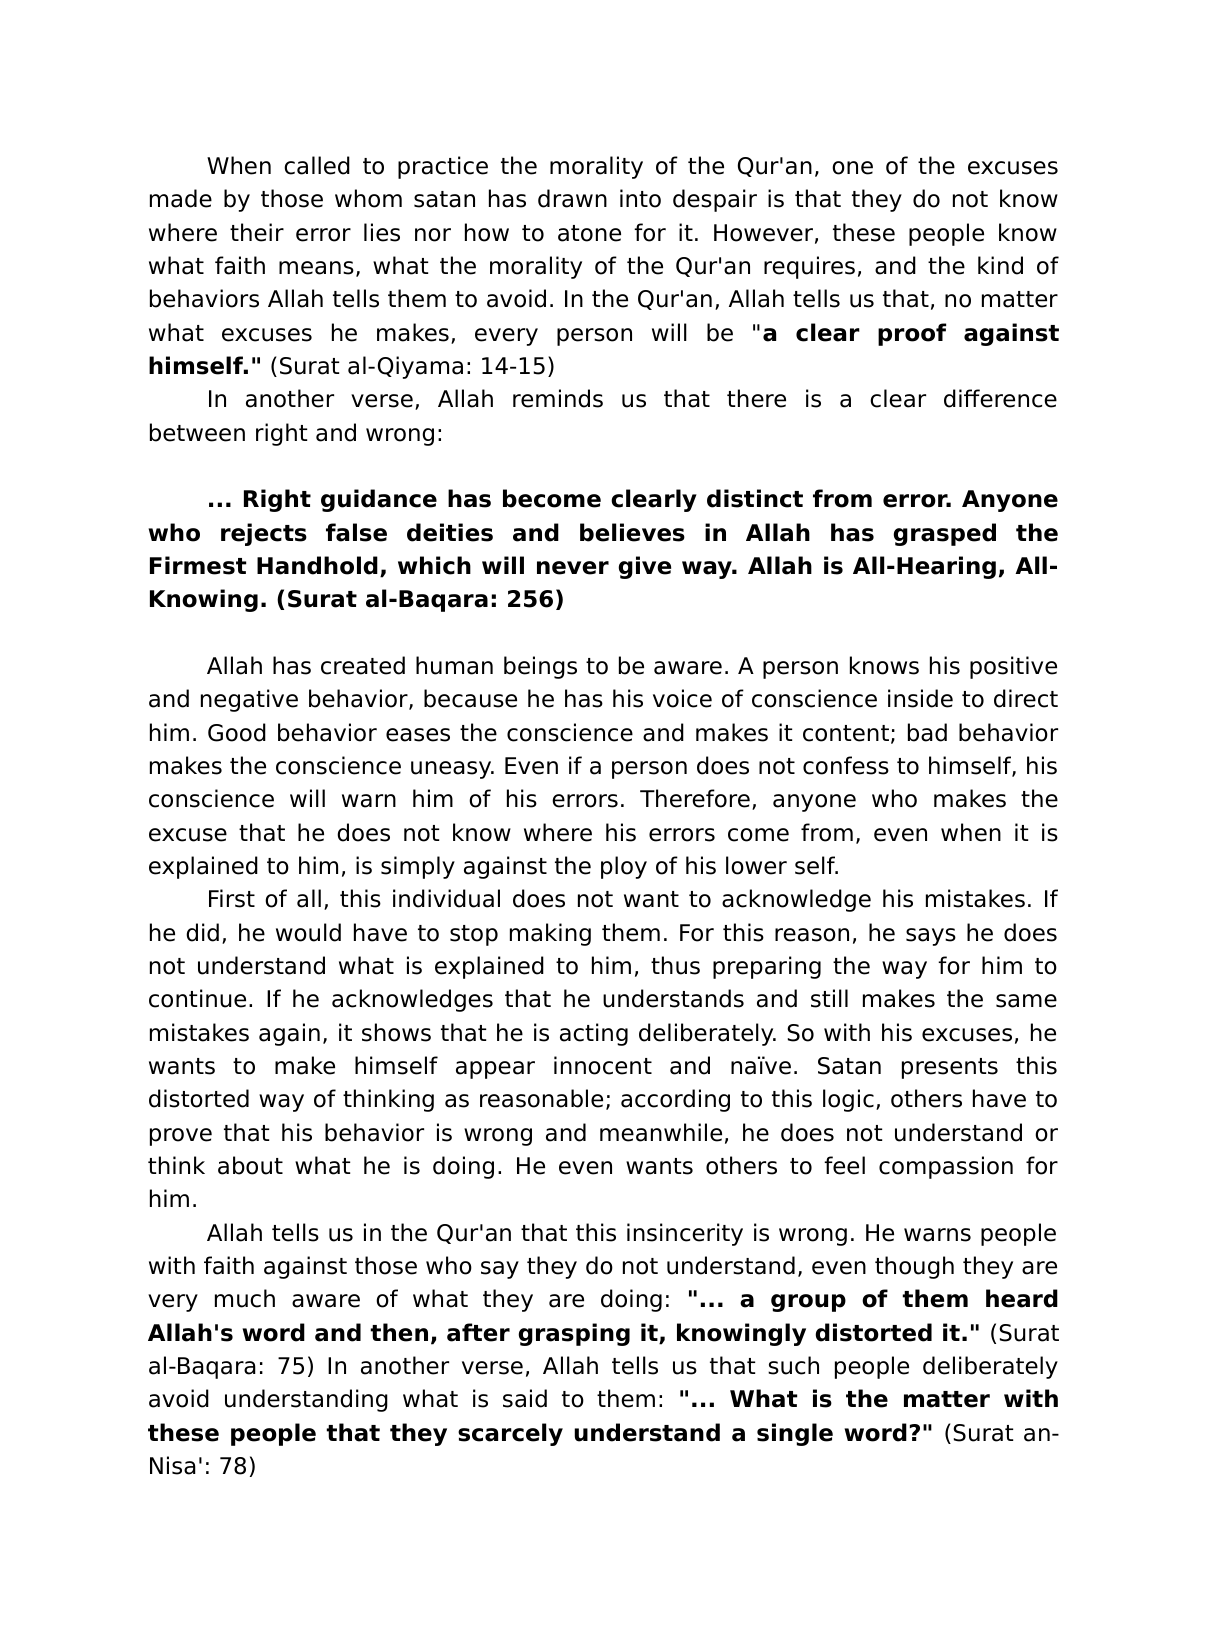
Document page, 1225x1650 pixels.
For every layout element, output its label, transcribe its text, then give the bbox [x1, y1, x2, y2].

text ... Right guidance has become clearly distinct from error. Anyone who rejects false deities and believes in Allah has grasped the Firmest Handhold, which will never give way. Allah is All-Hearing, All-Knowing. (Surat al-Baqara: 256) [148, 481, 1060, 614]
text In another verse, Allah reminds us that there is a clear difference between right and wrong: [148, 381, 1060, 448]
text Allah tells us in the Qur'an that this insincerity is wrong. He warns people with faith against those who say they do not understand, even though they are very much aware of what they are doing: "... a group of them heard Allah's word and then, after grasping it, knowingly distorted it." (Surat al-Baqara: 75) In another verse, Allah tells us that such people deliberately avoid understanding what is said to them: "... What is the matter with these people that they scarcely understand a single word?" (Surat an-Nisa': 78) [148, 1214, 1060, 1481]
text Allah has created human beings to be aware. A person knows his positive and negative behavior, because he has his voice of conscience inside to direct him. Good behavior eases the conscience and makes it content; bad behavior makes the conscience uneasy. Even if a person does not confess to himself, his conscience will warn him of his errors. Therefore, anyone who makes the excuse that he does not know where his errors come from, even when it is explained to him, is simply against the ploy of his lower self. [148, 648, 1060, 881]
text When called to practice the morality of the Qur'an, one of the excuses made by those whom satan has drawn into despair is that they do not know where their error lies nor how to atone for it. However, these people know what faith means, what the morality of the Qur'an requires, and the kind of behaviors Allah tells them to avoid. In the Qur'an, Allah tells us that, no matter what excuses he makes, every person will be "a clear proof against himself." (Surat al-Qiyama: 14-15) [148, 148, 1060, 381]
text First of all, this individual does not want to acknowledge his mistakes. If he did, he would have to stop making them. For this reason, he says he does not understand what is explained to him, thus preparing the way for him to continue. If he acknowledges that he understands and still makes the same mistakes again, it shows that he is acting deliberately. So with his excuses, he wants to make himself appear innocent and naïve. Satan presents this distorted way of thinking as reasonable; according to this logic, others have to prove that his behavior is wrong and meanwhile, he does not understand or think about what he is doing. He even wants others to feel compassion for him. [148, 881, 1060, 1214]
